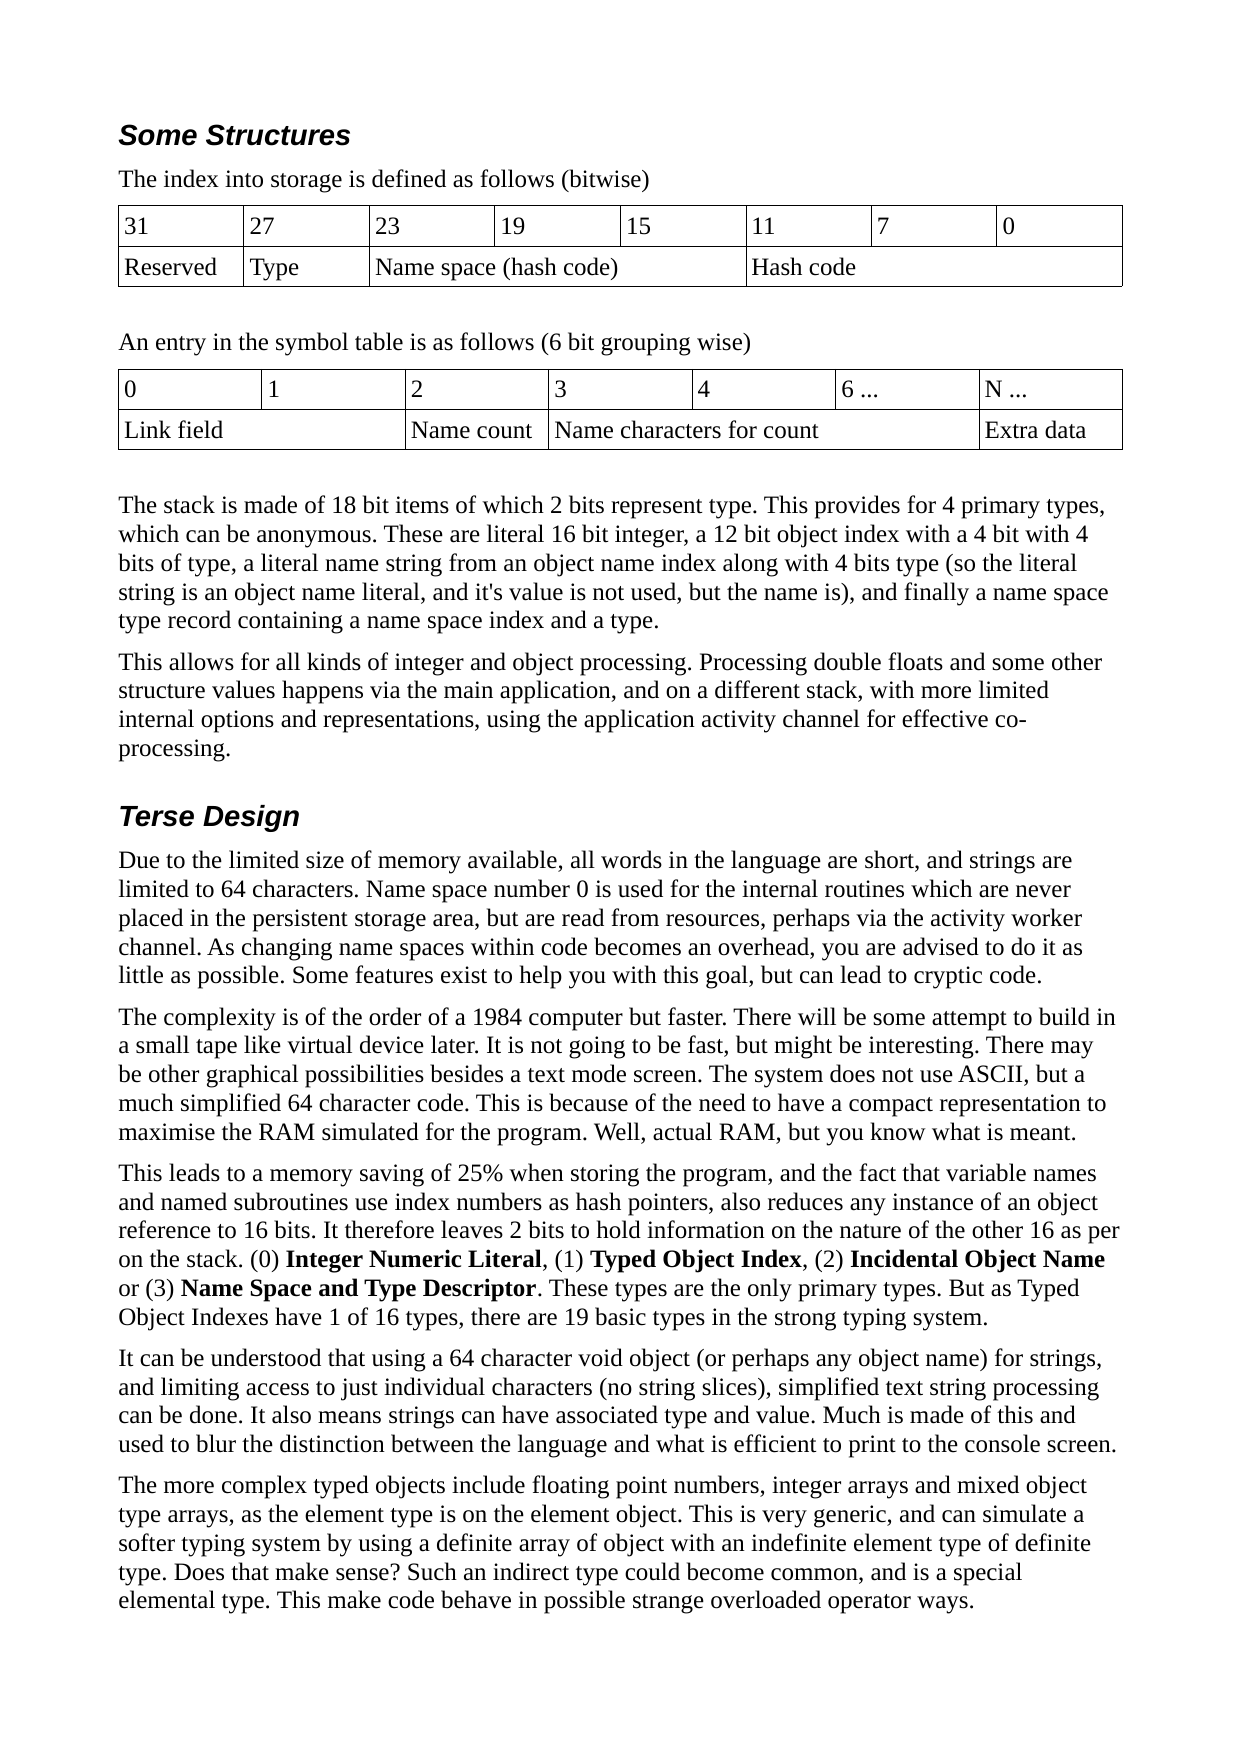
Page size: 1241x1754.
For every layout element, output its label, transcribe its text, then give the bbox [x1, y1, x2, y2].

text Due to the limited size of memory available, all words in the language are short, and strings are limited to 64 characters. Name space number 0 is used for the internal routines which are never placed in the persistent storage area, but are read from resources, perhaps via the activity worker channel. As changing name spaces within code becomes an overhead, you are advised to do it as little as possible. Some features exist to help you with this goal, but can lead to cryptic code. [118, 845, 1122, 989]
table_header 0 [119, 370, 261, 409]
text The more complex typed objects include floating point numbers, integer arrays and mixed object type arrays, as the element type is on the element object. This is very generic, and can simulate a softer typing system by using a definite array of object with an indefinite element type of definite type. Does that make sense? Such an indirect type could become common, and is a special elemental type. This make code behave in possible strange overloaded operator ways. [118, 1470, 1122, 1614]
subtitle Terse Design [118, 799, 1122, 833]
table_header 2 [406, 370, 548, 409]
table_cell Name count [406, 410, 548, 449]
table_header 23 [370, 206, 494, 246]
table_header 19 [495, 206, 620, 246]
table_header 4 [693, 370, 835, 409]
text The stack is made of 18 bit items of which 2 bits represent type. This provides for 4 primary types, which can be anonymous. These are literal 16 bit integer, a 12 bit object index with a 4 bit with 4 bits of type, a literal name string from an object name index along with 4 bits type (so the literal string is an object name literal, and it's value is not used, but the name is), and finally a name space type record containing a name space index and a type. [118, 491, 1122, 634]
text An entry in the symbol table is as follows (6 bit grouping wise) [118, 327, 1122, 356]
table_header 11 [747, 206, 871, 246]
text This allows for all kinds of integer and object processing. Processing double floats and some other structure values happens via the main application, and on a different stack, with more limited internal options and representations, using the application activity channel for effective co-processing. [118, 647, 1122, 762]
table_header N ... [980, 370, 1122, 409]
text The complexity is of the order of a 1984 computer but faster. There will be some attempt to build in a small tape like virtual device later. It is not going to be fast, but might be interesting. There may be other graphical possibilities besides a text mode screen. The system does not use ASCII, but a much simplified 64 character code. This is because of the need to have a compact representation to maximise the RAM simulated for the program. Well, actual RAM, but you know what is meant. [118, 1002, 1122, 1145]
text The index into storage is defined as follows (bitwise) [118, 164, 1122, 193]
text This leads to a memory saving of 25% when storing the program, and the fact that variable names and named subroutines use index numbers as hash pointers, also reduces any instance of an object reference to 16 bits. It therefore leaves 2 bits to hold information on the nature of the other 16 as per on the stack. (0) Integer Numeric Literal, (1) Typed Object Index, (2) Incidental Object Name or (3) Name Space and Type Descriptor. These types are the only primary types. But as Typed Object Indexes have 1 of 16 types, there are 19 basic types in the strong typing system. [118, 1158, 1122, 1330]
text It can be understood that using a 64 character void object (or perhaps any object name) for strings, and limiting access to just individual characters (no string slices), simplified text string processing can be done. It also means strings can have associated type and value. Much is made of this and used to blur the distinction between the language and what is efficient to print to the console screen. [118, 1343, 1122, 1458]
subtitle Some Structures [118, 118, 1122, 152]
table_cell Type [244, 247, 369, 286]
table_cell Hash code [747, 247, 1122, 286]
table_cell Link field [119, 410, 405, 449]
table_cell Extra data [980, 410, 1122, 449]
table_header 7 [872, 206, 996, 246]
table_header 27 [244, 206, 369, 246]
table_cell Name characters for count [549, 410, 979, 449]
table_cell Reserved [119, 247, 243, 286]
table_header 15 [621, 206, 746, 246]
table_header 0 [997, 206, 1122, 246]
table_header 31 [119, 206, 243, 246]
table_header 3 [549, 370, 692, 409]
table_header 6 ... [836, 370, 979, 409]
table_cell Name space (hash code) [370, 247, 746, 286]
table_header 1 [262, 370, 405, 409]
